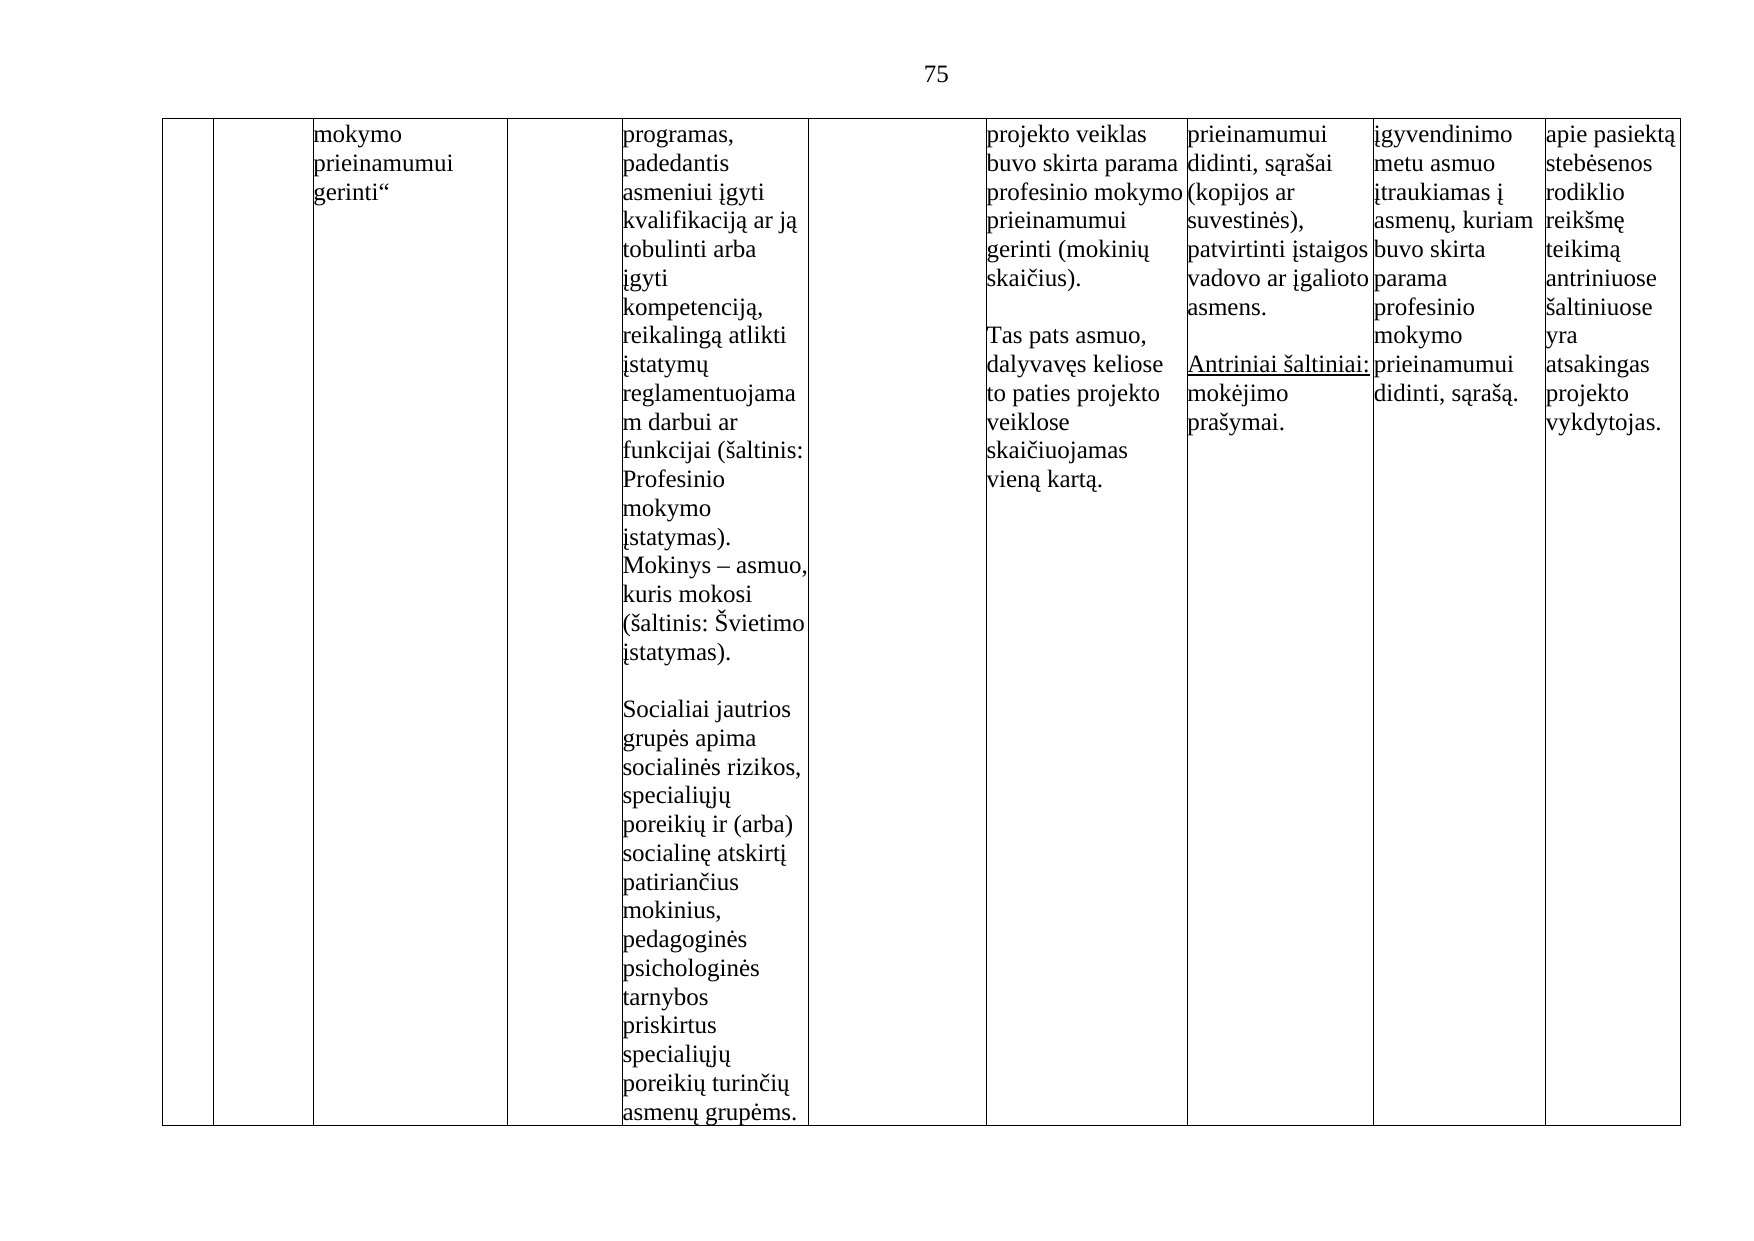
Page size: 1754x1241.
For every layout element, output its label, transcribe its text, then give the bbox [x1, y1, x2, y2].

table_cell įgyvendinimo metu asmuo įtraukiamas į asmenų, kuriam buvo skirta parama profesinio mokymo prieinamumui didinti, sąrašą. [1374, 119, 1545, 1125]
table_cell [163, 119, 213, 1125]
table_cell prieinamumui didinti, sąrašai (kopijos ar suvestinės), patvirtinti įstaigos vadovo ar įgalioto asmens. Antriniai šaltiniai: mokėjimo prašymai. [1188, 119, 1373, 1125]
table_cell apie pasiektą stebėsenos rodiklio reikšmę teikimą antriniuose šaltiniuose yra atsakingas projekto vykdytojas. [1546, 119, 1680, 1125]
table_cell mokymo prieinamumui gerinti“ [314, 119, 507, 1125]
table_cell [214, 119, 313, 1125]
table_cell [809, 119, 986, 1125]
table_cell projekto veiklas buvo skirta parama profesinio mokymo prieinamumui gerinti (mokinių skaičius). Tas pats asmuo, dalyvavęs keliose to paties projekto veiklose skaičiuojamas vieną kartą. [987, 119, 1187, 1125]
table_cell programas, padedantis asmeniui įgyti kvalifikaciją ar ją tobulinti arba įgyti kompetenciją, reikalingą atlikti įstatymų reglamentuojamam darbui ar funkcijai (šaltinis: Profesinio mokymo įstatymas). Mokinys – asmuo, kuris mokosi (šaltinis: Švietimo įstatymas). Socialiai jautrios grupės apima socialinės rizikos, specialiųjų poreikių ir (arba) socialinę atskirtį patiriančius mokinius, pedagoginės psichologinės tarnybos priskirtus specialiųjų poreikių turinčių asmenų grupėms. [623, 119, 808, 1125]
table_cell [508, 119, 622, 1125]
